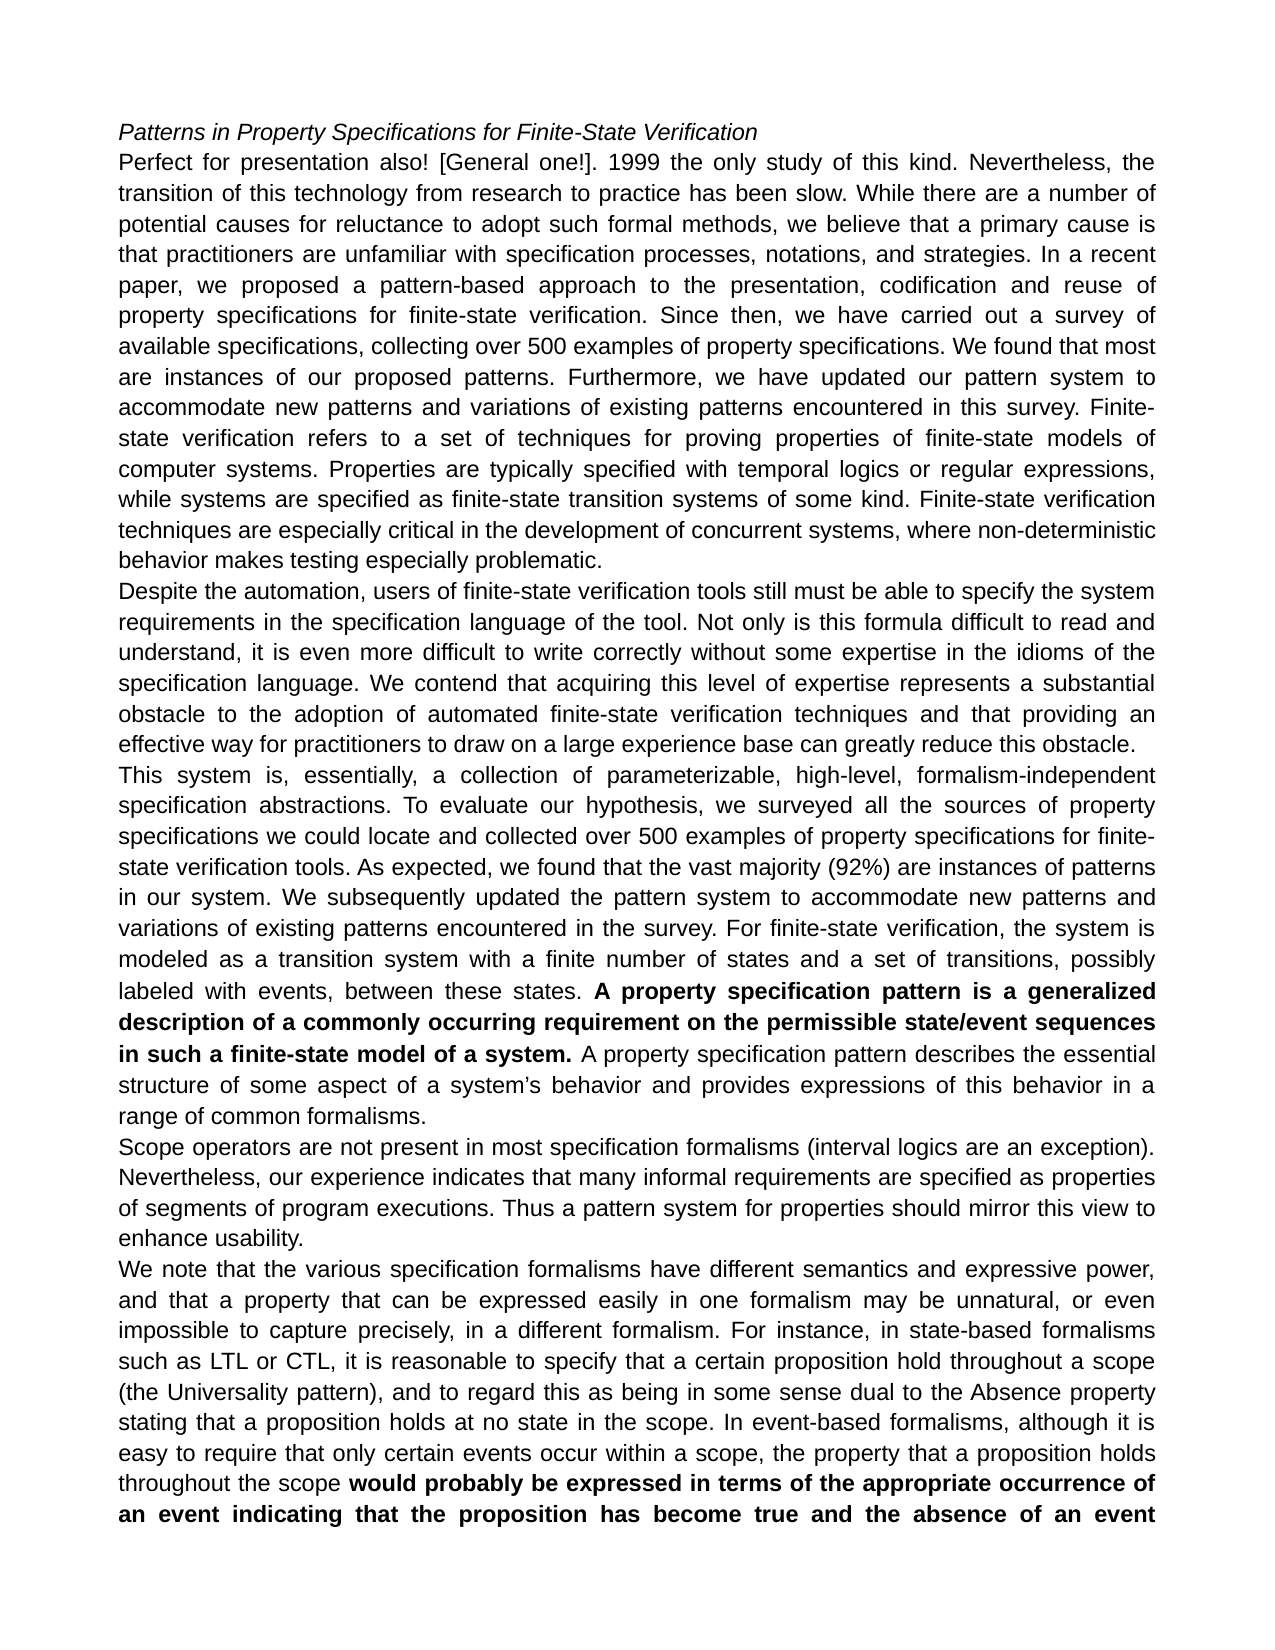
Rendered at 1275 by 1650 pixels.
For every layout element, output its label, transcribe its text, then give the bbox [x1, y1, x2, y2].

text This system is, essentially, a collection of parameterizable, high-level, formalism-independent specification abstractions. To evaluate our hypothesis, we surveyed all the sources of property specifications we could locate and collected over 500 examples of property specifications for finite-state verification tools. As expected, we found that the vast majority (92%) are instances of patterns in our system. We subsequently updated the pattern system to accommodate new patterns and variations of existing patterns encountered in the survey. For finite-state verification, the system is modeled as a transition system with a finite number of states and a set of transitions, possibly labeled with events, between these states. A property specification pattern is a generalized description of a commonly occurring requirement on the permissible state/event sequences in such a finite-state model of a system. A property specification pattern describes the essential structure of some aspect of a system’s behavior and provides expressions of this behavior in a range of common formalisms. [118, 761, 1157, 1129]
text Perfect for presentation also! [General one!]. 1999 the only study of this kind. Nevertheless, the transition of this technology from research to practice has been slow. While there are a number of potential causes for reluctance to adopt such formal methods, we believe that a primary cause is that practitioners are unfamiliar with specification processes, notations, and strategies. In a recent paper, we proposed a pattern-based approach to the presentation, codification and reuse of property specifications for finite-state verification. Since then, we have carried out a survey of available specifications, collecting over 500 examples of property specifications. We found that most are instances of our proposed patterns. Furthermore, we have updated our pattern system to accommodate new patterns and variations of existing patterns encountered in this survey. Finite-state verification refers to a set of techniques for proving properties of finite-state models of computer systems. Properties are typically specified with temporal logics or regular expressions, while systems are specified as finite-state transition systems of some kind. Finite-state verification techniques are especially critical in the development of concurrent systems, where non-deterministic behavior makes testing especially problematic. [118, 149, 1157, 574]
text Despite the automation, users of finite-state verification tools still must be able to specify the system requirements in the specification language of the tool. Not only is this formula difficult to read and understand, it is even more difficult to write correctly without some expertise in the idioms of the specification language. We contend that acquiring this level of expertise represents a substantial obstacle to the adoption of automated finite-state verification techniques and that providing an effective way for practitioners to draw on a large experience base can greatly reduce this obstacle. [118, 577, 1157, 757]
text Scope operators are not present in most specification formalisms (interval logics are an exception). Nevertheless, our experience indicates that many informal requirements are specified as properties of segments of program executions. Thus a pattern system for properties should mirror this view to enhance usability. [118, 1133, 1157, 1252]
text Patterns in Property Specifications for Finite-State Verification [118, 118, 1157, 145]
text We note that the various specification formalisms have different semantics and expressive power, and that a property that can be expressed easily in one formalism may be unnatural, or even impossible to capture precisely, in a different formalism. For instance, in state-based formalisms such as LTL or CTL, it is reasonable to specify that a certain proposition hold throughout a scope (the Universality pattern), and to regard this as being in some sense dual to the Absence property stating that a proposition holds at no state in the scope. In event-based formalisms, although it is easy to require that only certain events occur within a scope, the property that a proposition holds throughout the scope would probably be expressed in terms of the appropriate occurrence of an event indicating that the proposition has become true and the absence of an event [118, 1255, 1157, 1527]
